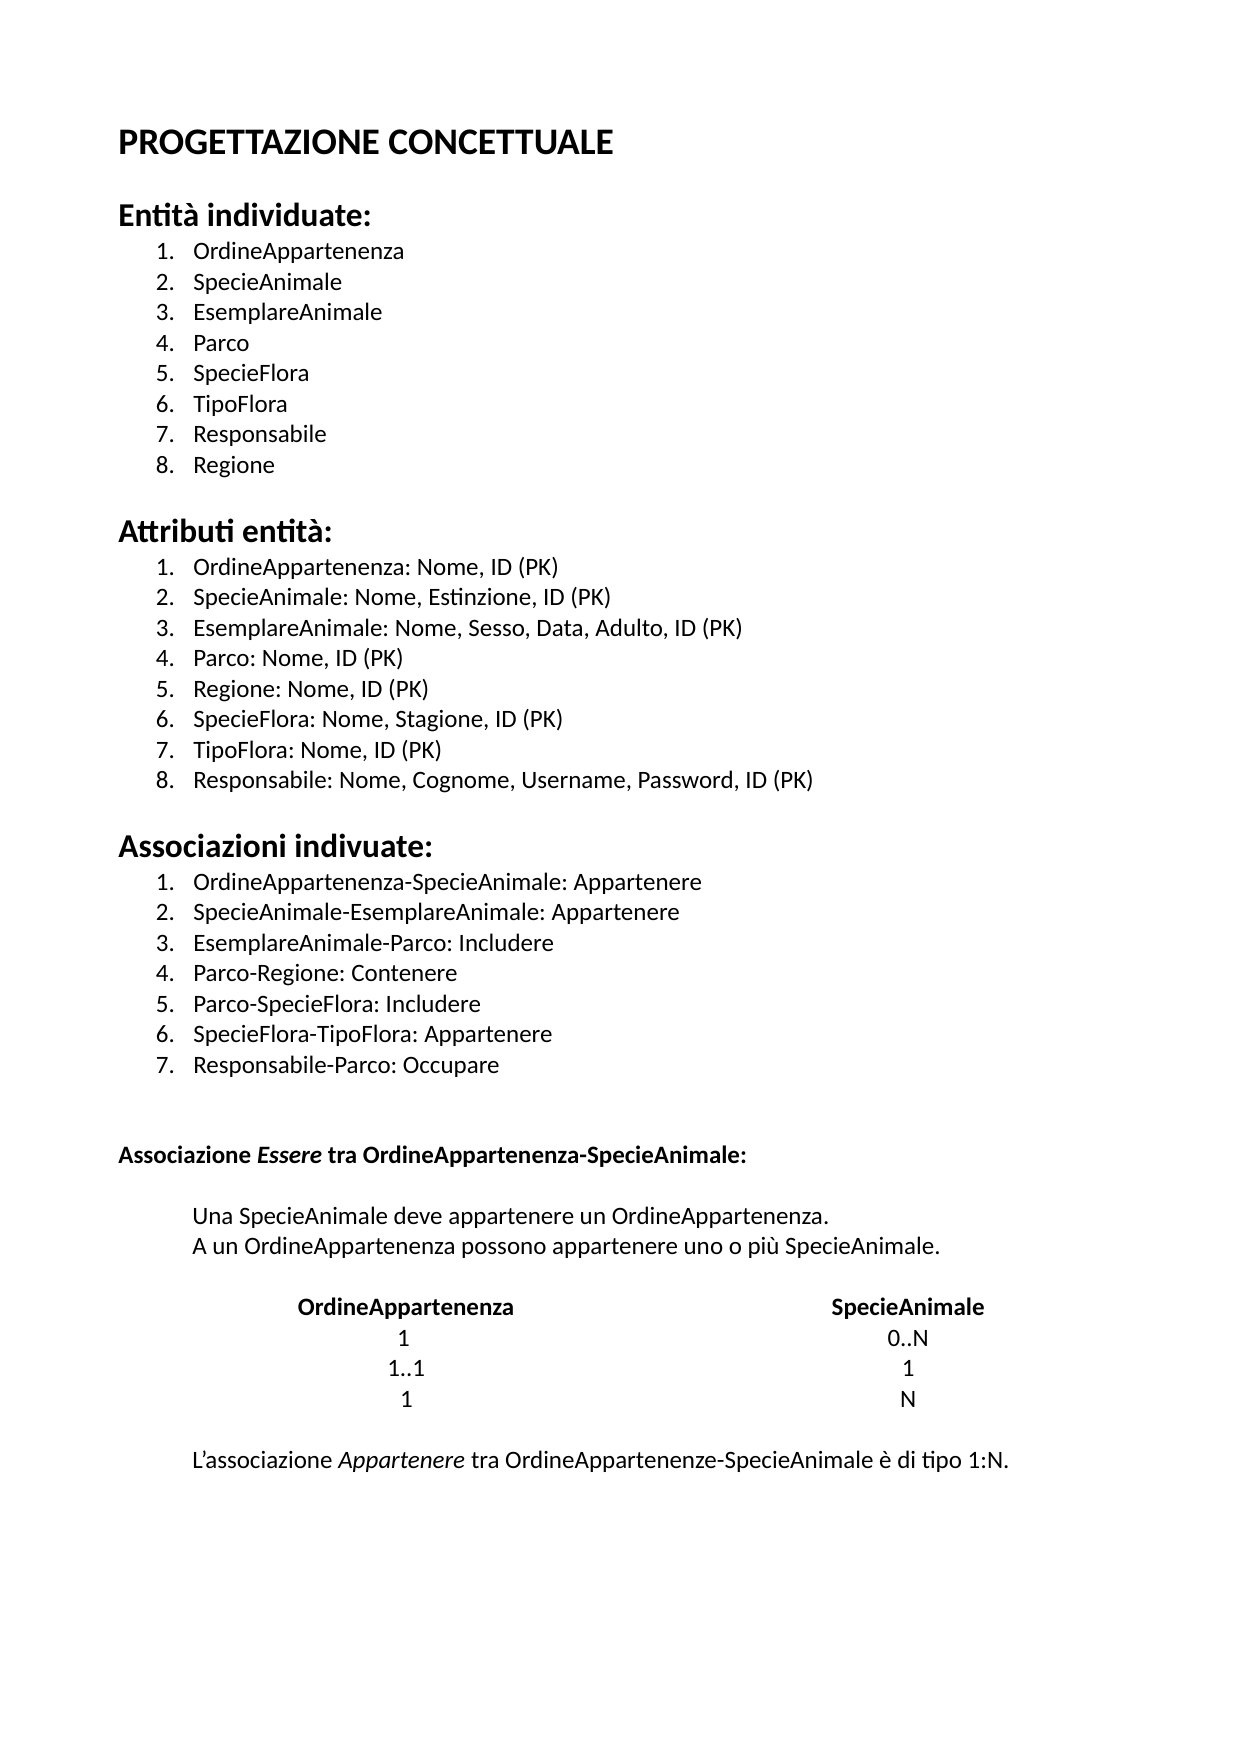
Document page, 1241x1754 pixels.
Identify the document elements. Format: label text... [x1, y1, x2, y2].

list EsemplareAnimale: Nome, Sesso, Data, Adulto, ID (PK) [156, 612, 1122, 642]
list EsemplareAnimale-Parco: Includere [156, 927, 1122, 958]
list SpecieAnimale: Nome, Estinzione, ID (PK) [156, 581, 1122, 612]
list SpecieFlora: Nome, Stagione, ID (PK) [156, 703, 1122, 734]
list Parco: Nome, ID (PK) [156, 642, 1122, 673]
text Associazioni indivuate: [118, 825, 1122, 866]
table_header OrdineAppartenenza [118, 1292, 620, 1322]
text Una SpecieAnimale deve appartenere un OrdineAppartenenza. [192, 1200, 1122, 1231]
list TipoFlora [156, 388, 1122, 418]
text A un OrdineAppartenenza possono appartenere uno o più SpecieAnimale. [192, 1231, 1122, 1261]
table_cell 0..N [620, 1322, 1122, 1353]
list Responsabile-Parco: Occupare [156, 1049, 1122, 1080]
table_cell N [620, 1383, 1122, 1414]
list SpecieFlora-TipoFlora: Appartenere [156, 1019, 1122, 1049]
list Responsabile: Nome, Cognome, Username, Password, ID (PK) [156, 764, 1122, 795]
list EsemplareAnimale [156, 296, 1122, 327]
text Associazione Essere tra OrdineAppartenenza-SpecieAnimale: [118, 1139, 1122, 1169]
list Parco-Regione: Contenere [156, 958, 1122, 988]
text PROGETTAZIONE CONCETTUALE [118, 118, 1122, 164]
list Parco-SpecieFlora: Includere [156, 988, 1122, 1019]
list OrdineAppartenenza-SpecieAnimale: Appartenere [156, 866, 1122, 897]
list Parco [156, 327, 1122, 357]
list Regione: Nome, ID (PK) [156, 673, 1122, 703]
list SpecieFlora [156, 357, 1122, 388]
list Responsabile [156, 418, 1122, 449]
table_cell 1 [118, 1383, 620, 1414]
text Entità individuate: [118, 194, 1122, 235]
text Attributi entità: [118, 510, 1122, 551]
list SpecieAnimale [156, 266, 1122, 296]
list TipoFlora: Nome, ID (PK) [156, 734, 1122, 764]
table_cell 1 [620, 1353, 1122, 1383]
text L’associazione Appartenere tra OrdineAppartenenze-SpecieAnimale è di tipo 1:N. [192, 1444, 1122, 1475]
table_cell 1..1 [118, 1353, 620, 1383]
list Regione [156, 449, 1122, 479]
table_cell 1 [118, 1322, 620, 1353]
list SpecieAnimale-EsemplareAnimale: Appartenere [156, 897, 1122, 927]
list OrdineAppartenenza [156, 235, 1122, 266]
table_header SpecieAnimale [620, 1292, 1122, 1322]
list OrdineAppartenenza: Nome, ID (PK) [156, 551, 1122, 581]
